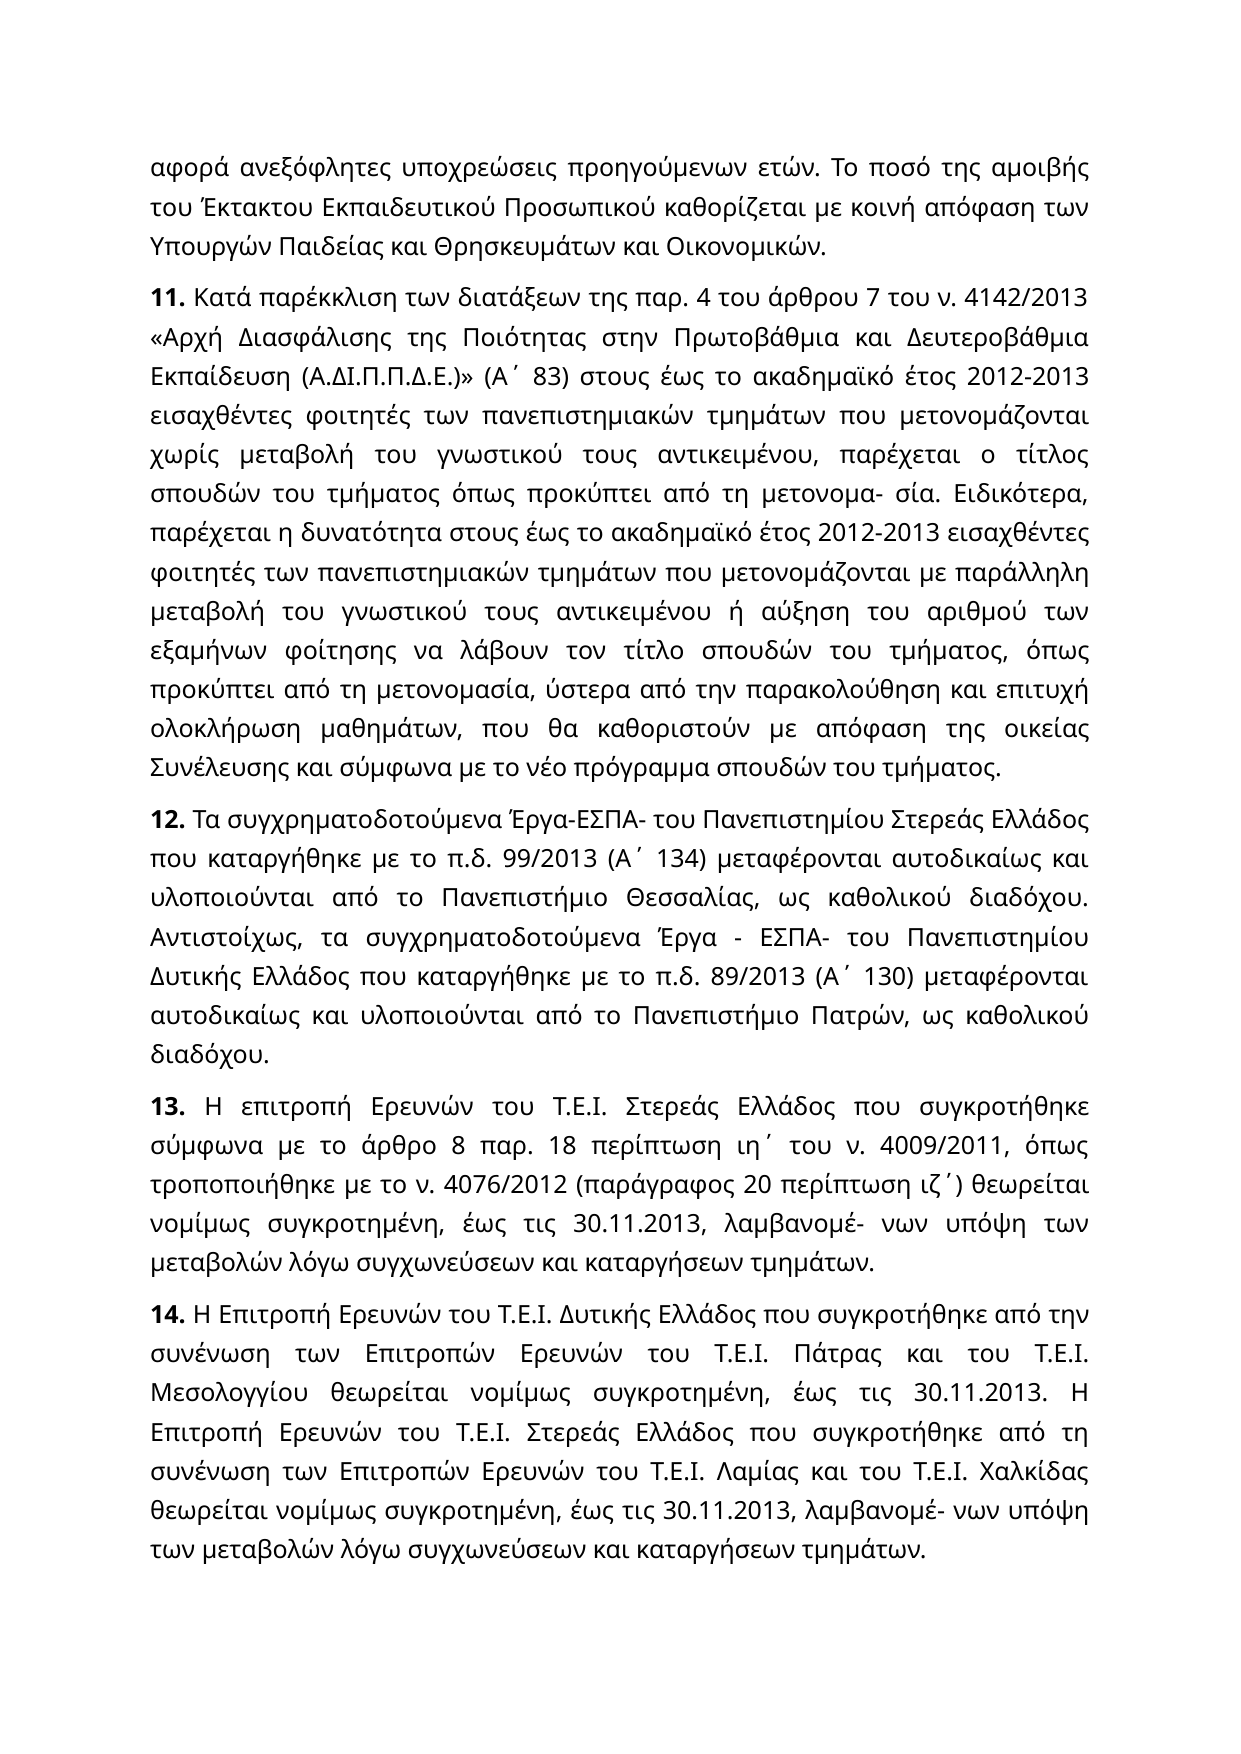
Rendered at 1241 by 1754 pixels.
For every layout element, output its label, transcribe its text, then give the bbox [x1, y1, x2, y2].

text 13. Η επιτροπή Ερευνών του Τ.Ε.Ι. Στερεάς Ελλάδος που συγκροτήθηκε σύμφωνα με το άρθρο 8 παρ. 18 περίπτωση ιη΄ του ν. 4009/2011, όπως τροποποιήθηκε με το ν. 4076/2012 (παράγραφος 20 περίπτωση ιζ΄) θεωρείται νομίμως συγκροτημένη, έως τις 30.11.2013, λαμβανομέ- νων υπόψη των μεταβολών λόγω συγχωνεύσεων και καταργήσεων τμημάτων. [150, 1088, 1090, 1279]
text αφορά ανεξόφλητες υποχρεώσεις προηγούμενων ετών. Το ποσό της αμοιβής του Έκτακτου Εκπαιδευτικού Προσωπικού καθορίζεται με κοινή απόφαση των Υπουργών Παιδείας και Θρησκευμάτων και Οικονομικών. [150, 150, 1090, 262]
text 14. Η Επιτροπή Ερευνών του Τ.Ε.Ι. Δυτικής Ελλάδος που συγκροτήθηκε από την συνένωση των Επιτροπών Ερευνών του Τ.Ε.Ι. Πάτρας και του Τ.Ε.Ι. Μεσολογγίου θεωρείται νομίμως συγκροτημένη, έως τις 30.11.2013. Η Επιτροπή Ερευνών του Τ.Ε.Ι. Στερεάς Ελλάδος που συγκροτήθηκε από τη συνένωση των Επιτροπών Ερευνών του Τ.Ε.Ι. Λαμίας και του Τ.Ε.Ι. Χαλκίδας θεωρείται νομίμως συγκροτημένη, έως τις 30.11.2013, λαμβανομέ- νων υπόψη των μεταβολών λόγω συγχωνεύσεων και καταργήσεων τμημάτων. [150, 1297, 1090, 1566]
text 12. Τα συγχρηματοδοτούμενα Έργα-ΕΣΠΑ- του Πανεπιστημίου Στερεάς Ελλάδος που καταργήθηκε με το π.δ. 99/2013 (Α΄ 134) μεταφέρονται αυτοδικαίως και υλοποιούνται από το Πανεπιστήμιο Θεσσαλίας, ως καθολικού διαδόχου. Αντιστοίχως, τα συγχρηματοδοτούμενα Έργα - ΕΣΠΑ- του Πανεπιστημίου Δυτικής Ελλάδος που καταργήθηκε με το π.δ. 89/2013 (Α΄ 130) μεταφέρονται αυτοδικαίως και υλοποιούνται από το Πανεπιστήμιο Πατρών, ως καθολικού διαδόχου. [150, 802, 1090, 1071]
text 11. Κατά παρέκκλιση των διατάξεων της παρ. 4 του άρθρου 7 του ν. 4142/2013 «Αρχή Διασφάλισης της Ποιότητας στην Πρωτοβάθμια και Δευτεροβάθμια Εκπαίδευση (Α.ΔΙ.Π.Π.Δ.Ε.)» (Α΄ 83) στους έως το ακαδημαϊκό έτος 2012-2013 εισαχθέντες φοιτητές των πανεπιστημιακών τμημάτων που μετονομάζονται χωρίς μεταβολή του γνωστικού τους αντικειμένου, παρέχεται ο τίτλος σπουδών του τμήματος όπως προκύπτει από τη μετονομα- σία. Ειδικότερα, παρέχεται η δυνατότητα στους έως το ακαδημαϊκό έτος 2012-2013 εισαχθέντες φοιτητές των πανεπιστημιακών τμημάτων που μετονομάζονται με παράλληλη μεταβολή του γνωστικού τους αντικειμένου ή αύξηση του αριθμού των εξαμήνων φοίτησης να λάβουν τον τίτλο σπουδών του τμήματος, όπως προκύπτει από τη μετονομασία, ύστερα από την παρακολούθηση και επιτυχή ολοκλήρωση μαθημάτων, που θα καθοριστούν με απόφαση της οικείας Συνέλευσης και σύμφωνα με το νέο πρόγραμμα σπουδών του τμήματος. [150, 280, 1090, 784]
